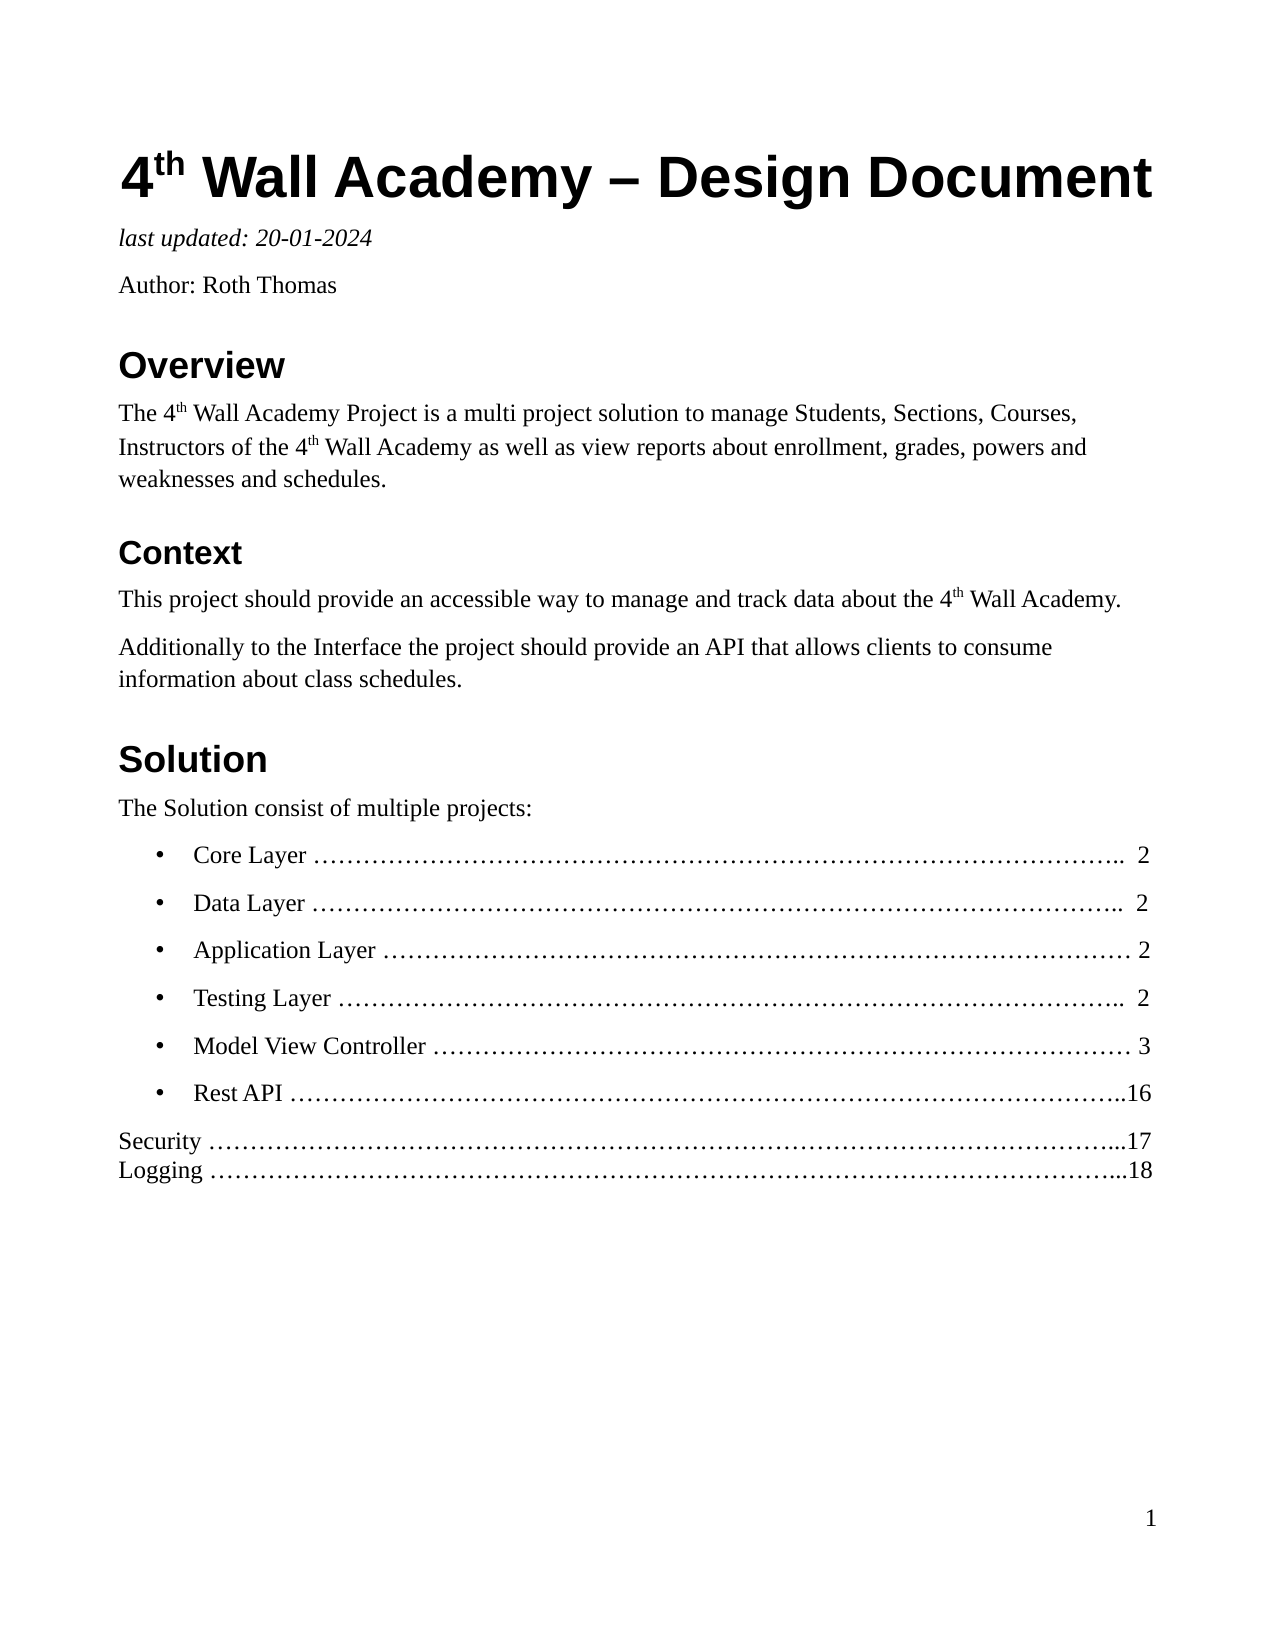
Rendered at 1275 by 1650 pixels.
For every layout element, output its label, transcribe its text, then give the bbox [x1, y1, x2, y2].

list Testing Layer ………………………………………………………………………………….. 2 [156, 983, 1157, 1012]
list Application Layer ……………………………………………………………………………… 2 [156, 936, 1157, 964]
text The Solution consist of multiple projects: [118, 793, 1157, 822]
list Rest API ………………………………………………………………………………………..16 [156, 1078, 1157, 1107]
list Model View Controller ………………………………………………………………………… 3 [156, 1031, 1157, 1059]
subtitle Overview [118, 343, 1157, 386]
title 4th Wall Academy – Design Document [118, 143, 1157, 210]
text Logging ………………………………………………………………………………………………...18 [118, 1155, 1157, 1183]
list Data Layer …………………………………………………………………………………….. 2 [156, 888, 1157, 917]
list Core Layer …………………………………………………………………………………….. 2 [156, 840, 1157, 869]
text Additionally to the Interface the project should provide an API that allows clients to consume information about class schedules. [118, 632, 1157, 693]
text Security ………………………………………………………………………………………………...17 [118, 1126, 1157, 1155]
text This project should provide an accessible way to manage and track data about the 4th Wall Academy. [118, 584, 1157, 613]
text last updated: 20-01-2024 [118, 223, 1157, 251]
subtitle Solution [118, 737, 1157, 780]
text The 4th Wall Academy Project is a multi project solution to manage Students, Sections, Courses, Instructors of the 4th Wall Academy as well as view reports about enrollment, grades, powers and weaknesses and schedules. [118, 398, 1157, 493]
text Author: Roth Thomas [118, 270, 1157, 299]
subtitle Context [118, 533, 1157, 571]
